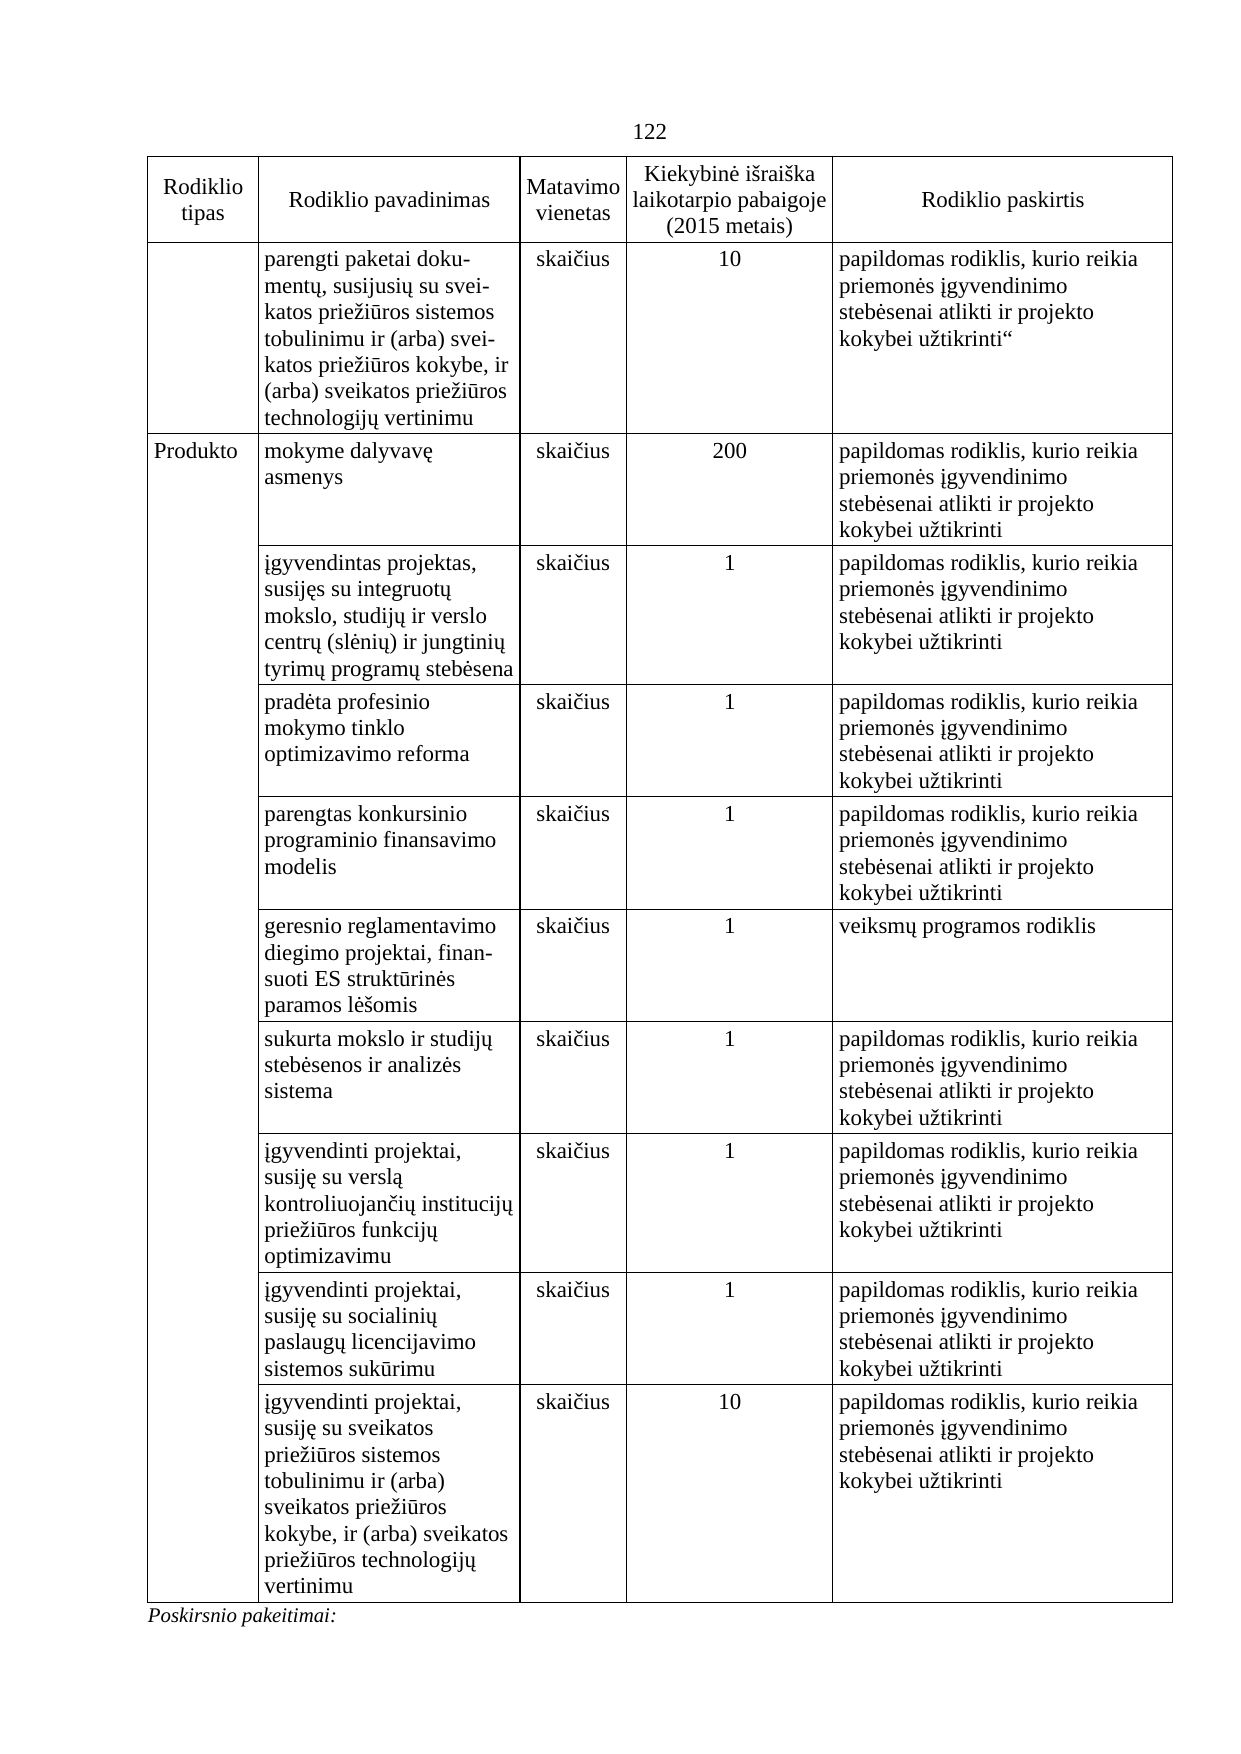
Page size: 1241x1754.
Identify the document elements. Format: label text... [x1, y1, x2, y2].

table_cell papildomas rodiklis, kurio reikia priemonės įgyvendinimo stebėsenai atlikti ir projekto kokybei užtikrinti [833, 685, 1172, 796]
table_cell papildomas rodiklis, kurio reikia priemonės įgyvendi­nimo stebėsenai atlikti ir projekto kokybei užtikrinti [833, 797, 1172, 908]
table_cell skaičius [521, 1022, 626, 1133]
table_cell 1 [627, 546, 832, 684]
table_cell veiksmų programos rodiklis [833, 910, 1172, 1021]
table_cell 1 [627, 797, 832, 908]
table_cell 1 [627, 1273, 832, 1384]
table_cell sukurta mokslo ir studijų stebėsenos ir analizės sistema [259, 1022, 519, 1133]
table_cell skaičius [521, 797, 626, 908]
table_cell skaičius [521, 546, 626, 684]
table_cell Produkto [148, 434, 258, 1602]
table_cell 10 [627, 1385, 832, 1602]
table_cell skaičius [521, 243, 626, 433]
table_cell skaičius [521, 685, 626, 796]
table_cell papildomas rodiklis, kurio reikia priemonės įgyvendi­nimo stebėsenai atlikti ir projekto kokybei užtikrinti [833, 434, 1172, 545]
table_header Rodiklio tipas [148, 157, 258, 242]
table_header Rodiklio pavadinimas [259, 157, 519, 242]
table_cell įgyvendintas projektas, susijęs su integruotų mokslo, studijų ir verslo centrų (slėnių) ir jungtinių tyrimų programų stebėsena [259, 546, 519, 684]
table_cell 1 [627, 1134, 832, 1272]
table_cell papildomas rodiklis, kurio reikia priemonės įgyvendinimo stebėsenai atlikti ir projekto kokybei užtikrinti [833, 1134, 1172, 1272]
table_header Rodiklio paskirtis [833, 157, 1172, 242]
table_cell pradėta profesinio mokymo tinklo optimizavimo reforma [259, 685, 519, 796]
table_cell papildomas rodiklis, kurio reikia priemonės įgyvendi­nimo stebėsenai atlikti ir projekto kokybei užtikrinti“ [833, 243, 1172, 433]
table_cell parengti paketai doku­mentų, susijusių su svei­katos priežiūros sistemos tobulinimu ir (arba) svei­katos priežiūros kokybe, ir (arba) sveikatos priežiūros technologijų vertinimu [259, 243, 519, 433]
table_cell 1 [627, 1022, 832, 1133]
table_cell skaičius [521, 910, 626, 1021]
table_cell skaičius [521, 1134, 626, 1272]
table_cell parengtas konkursinio programinio finansavimo modelis [259, 797, 519, 908]
table_cell 1 [627, 685, 832, 796]
table_cell 1 [627, 910, 832, 1021]
table_cell papildomas rodiklis, kurio reikia priemonės įgyvendi­nimo stebėsenai atlikti ir projekto kokybei užtikrinti [833, 1385, 1172, 1602]
table_cell įgyvendinti projektai, susiję su sveikatos priežiūros sistemos tobulinimu ir (arba) sveikatos priežiūros kokybe, ir (arba) sveikatos priežiūros technologijų vertinimu [259, 1385, 519, 1602]
table_header Kiekybinė išraiška laikotarpio pabaigoje (2015 metais) [627, 157, 832, 242]
table_cell skaičius [521, 1273, 626, 1384]
table_cell papildomas rodiklis, kurio reikia priemonės įgyvendi­nimo stebėsenai atlikti ir projekto kokybei užtikrinti [833, 1273, 1172, 1384]
table_cell [148, 243, 258, 433]
table_cell 200 [627, 434, 832, 545]
table_cell 10 [627, 243, 832, 433]
table_cell papildomas rodiklis, kurio reikia priemonės įgyvendi­nimo stebėsenai atlikti ir projekto kokybei užtikrinti [833, 546, 1172, 684]
table_header Matavimo vienetas [521, 157, 626, 242]
table_cell skaičius [521, 1385, 626, 1602]
table_cell mokyme dalyvavę asmenys [259, 434, 519, 545]
table_cell skaičius [521, 434, 626, 545]
table_cell įgyvendinti projektai, susiję su verslą kontroliuojančių institucijų priežiūros funkcijų optimizavimu [259, 1134, 519, 1272]
table_cell geresnio reglamentavimo diegimo projektai, finan­suoti ES struktūrinės paramos lėšomis [259, 910, 519, 1021]
text Poskirsnio pakeitimai: [148, 1603, 1152, 1627]
table_cell įgyvendinti projektai, susiję su socialinių paslaugų licencijavimo sistemos sukūrimu [259, 1273, 519, 1384]
table_cell papildomas rodiklis, kurio reikia priemonės įgyvendi­nimo stebėsenai atlikti ir projekto kokybei užtikrinti [833, 1022, 1172, 1133]
